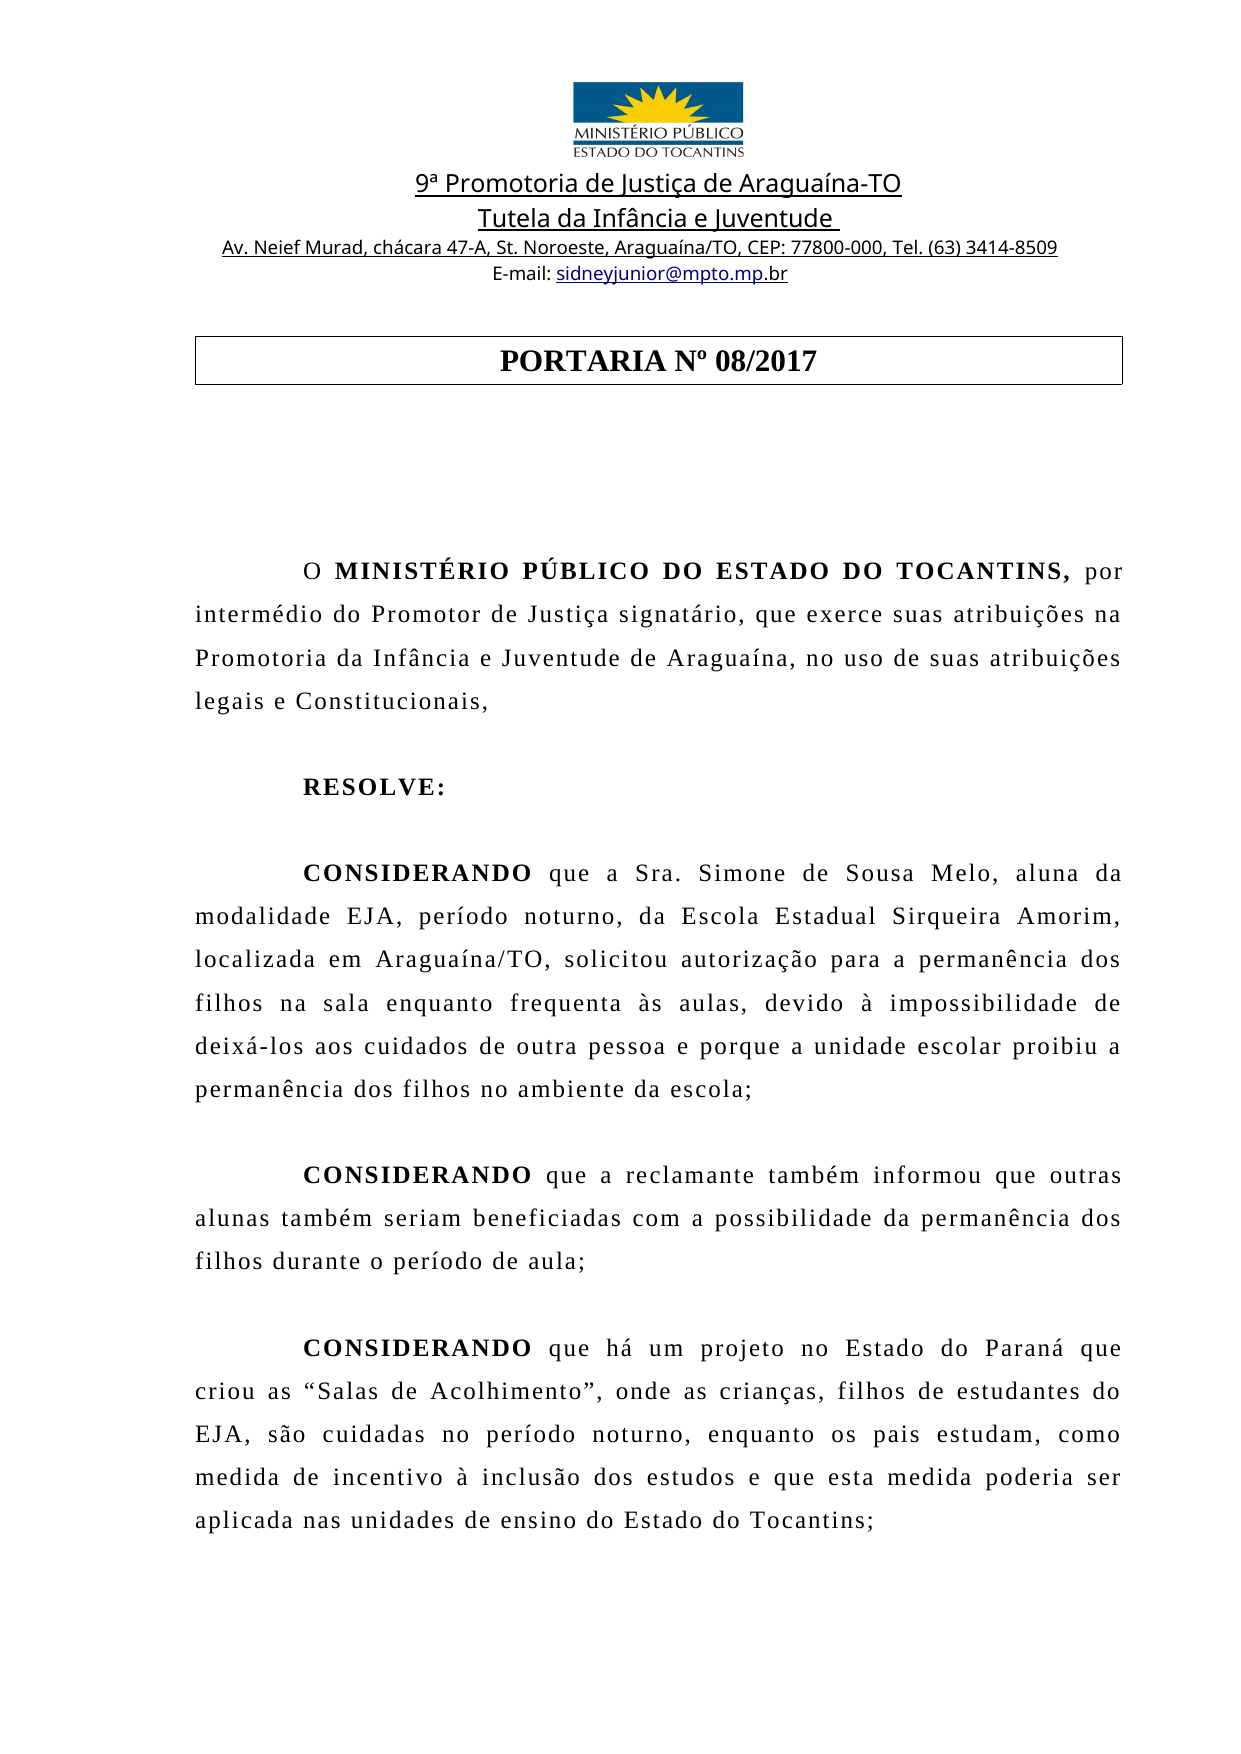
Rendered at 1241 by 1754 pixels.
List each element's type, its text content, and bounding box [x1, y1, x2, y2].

table_header PORTARIA Nº 08/2017 [196, 337, 1122, 384]
text CONSIDERANDO que a reclamante também informou que outras alunas também seriam beneficiadas com a possibilidade da permanência dos filhos durante o período de aula; [195, 1160, 1122, 1275]
text CONSIDERANDO que há um projeto no Estado do Paraná que criou as “Salas de Acolhimento”, onde as crianças, filhos de estudantes do EJA, são cuidadas no período noturno, enquanto os pais estudam, como medida de incentivo à inclusão dos estudos e que esta medida poderia ser aplicada nas unidades de ensino do Estado do Tocantins; [195, 1333, 1122, 1534]
text RESOLVE: [195, 772, 1122, 801]
text O MINISTÉRIO PÚBLICO DO ESTADO DO TOCANTINS, por intermédio do Promotor de Justiça signatário, que exerce suas atribuições na Promotoria da Infância e Juventude de Araguaína, no uso de suas atribuições legais e Constitucionais, [195, 556, 1122, 714]
picture [573, 82, 744, 157]
text CONSIDERANDO que a Sra. Simone de Sousa Melo, aluna da modalidade EJA, período noturno, da Escola Estadual Sirqueira Amorim, localizada em Araguaína/TO, solicitou autorização para a permanência dos filhos na sala enquanto frequenta às aulas, devido à impossibilidade de deixá-los aos cuidados de outra pessoa e porque a unidade escolar proibiu a permanência dos filhos no ambiente da escola; [195, 858, 1122, 1103]
